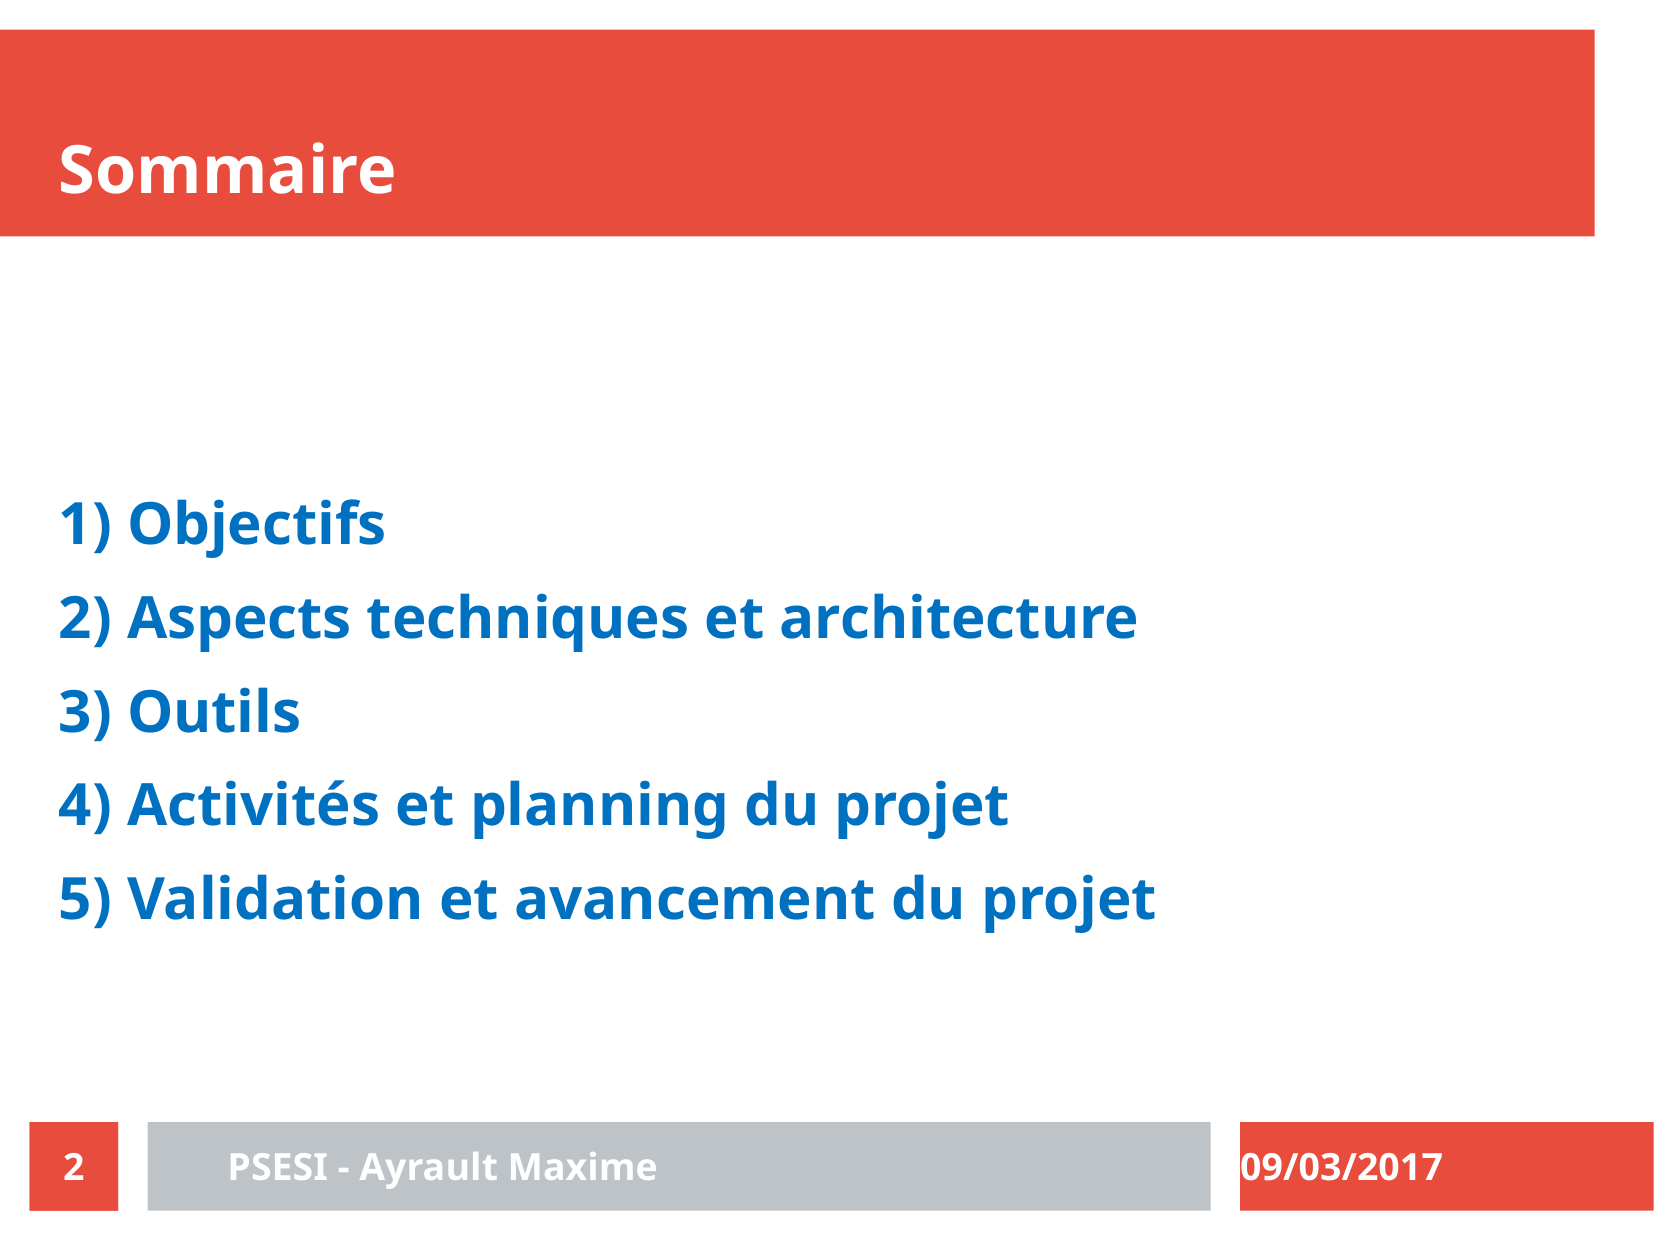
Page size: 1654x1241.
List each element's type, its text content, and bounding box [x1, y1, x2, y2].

title Sommaire [59, 59, 1595, 207]
text_box PSESI - Ayrault Maxime [177, 1122, 709, 1211]
list 1) Objectifs 2) Aspects techniques et architecture 3) Outils 4) Activités et planning du projet 5) Validation et avancement du projet [59, 324, 1565, 1093]
text_box 09/03/2017 [1240, 1122, 1625, 1211]
text_box [29, 1122, 119, 1211]
